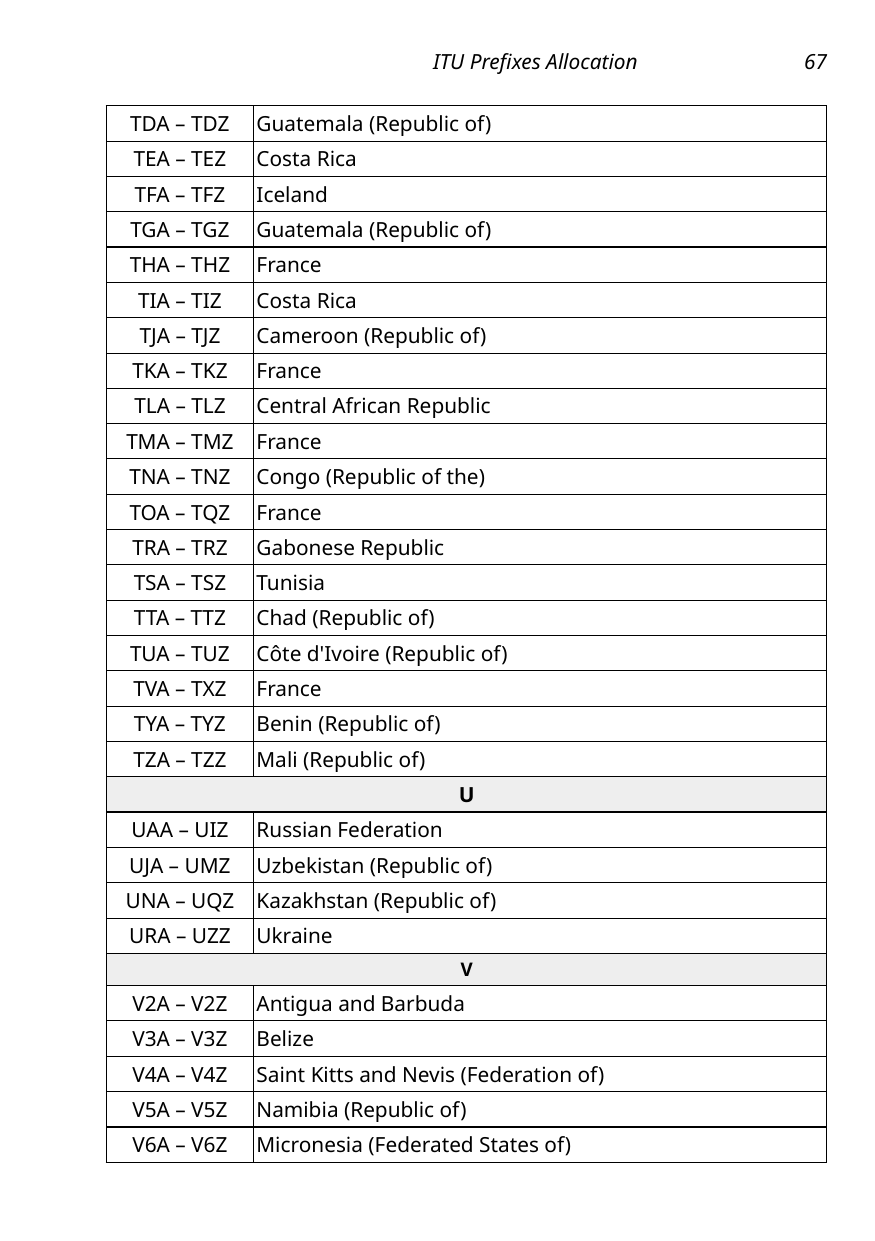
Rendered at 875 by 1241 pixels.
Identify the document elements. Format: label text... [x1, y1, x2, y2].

table_cell Central African Republic [254, 389, 826, 423]
table_cell THA – THZ [107, 248, 253, 282]
table_cell France [254, 495, 826, 529]
table_cell UNA – UQZ [107, 883, 253, 917]
table_cell V [107, 954, 826, 985]
table_cell Belize [254, 1021, 826, 1056]
table_cell Guatemala (Republic of) [254, 106, 826, 141]
table_cell TGA – TGZ [107, 212, 253, 246]
table_cell France [254, 424, 826, 458]
table_cell TVA – TXZ [107, 671, 253, 706]
table_cell Antigua and Barbuda [254, 986, 826, 1020]
table_cell Costa Rica [254, 283, 826, 317]
table_cell TZA – TZZ [107, 742, 253, 776]
table_cell Benin (Republic of) [254, 707, 826, 741]
table_cell Gabonese Republic [254, 530, 826, 564]
table_cell TIA – TIZ [107, 283, 253, 317]
table_cell UAA – UIZ [107, 813, 253, 847]
table_cell V6A – V6Z [107, 1128, 253, 1162]
table_cell Micronesia (Federated States of) [254, 1128, 826, 1162]
table_cell Iceland [254, 177, 826, 211]
table_cell Mali (Republic of) [254, 742, 826, 776]
table_cell TYA – TYZ [107, 707, 253, 741]
table_cell TUA – TUZ [107, 636, 253, 670]
table_cell Congo (Republic of the) [254, 459, 826, 494]
table_cell URA – UZZ [107, 919, 253, 953]
table_cell TNA – TNZ [107, 459, 253, 494]
table_cell Guatemala (Republic of) [254, 212, 826, 246]
table_cell Chad (Republic of) [254, 601, 826, 635]
table_cell TDA – TDZ [107, 106, 253, 141]
table_cell Ukraine [254, 919, 826, 953]
table_cell Saint Kitts and Nevis (Federation of) [254, 1057, 826, 1091]
table_cell TRA – TRZ [107, 530, 253, 564]
table_cell France [254, 671, 826, 706]
table_cell TKA – TKZ [107, 354, 253, 388]
table_cell France [254, 354, 826, 388]
table_cell TFA – TFZ [107, 177, 253, 211]
table_cell TSA – TSZ [107, 565, 253, 599]
table_cell TMA – TMZ [107, 424, 253, 458]
table_cell Russian Federation [254, 813, 826, 847]
table_cell V4A – V4Z [107, 1057, 253, 1091]
table_cell Uzbekistan (Republic of) [254, 848, 826, 882]
table_cell Cameroon (Republic of) [254, 318, 826, 352]
table_cell UJA – UMZ [107, 848, 253, 882]
table_cell France [254, 248, 826, 282]
table_cell TJA – TJZ [107, 318, 253, 352]
table_cell Côte d'Ivoire (Republic of) [254, 636, 826, 670]
table_cell TTA – TTZ [107, 601, 253, 635]
table_cell Namibia (Republic of) [254, 1092, 826, 1126]
table_cell Tunisia [254, 565, 826, 599]
table_cell Kazakhstan (Republic of) [254, 883, 826, 917]
table_cell V5A – V5Z [107, 1092, 253, 1126]
table_cell U [107, 777, 826, 811]
table_cell TLA – TLZ [107, 389, 253, 423]
table_cell V3A – V3Z [107, 1021, 253, 1056]
table_cell V2A – V2Z [107, 986, 253, 1020]
table_cell TEA – TEZ [107, 142, 253, 176]
table_cell Costa Rica [254, 142, 826, 176]
table_cell TOA – TQZ [107, 495, 253, 529]
